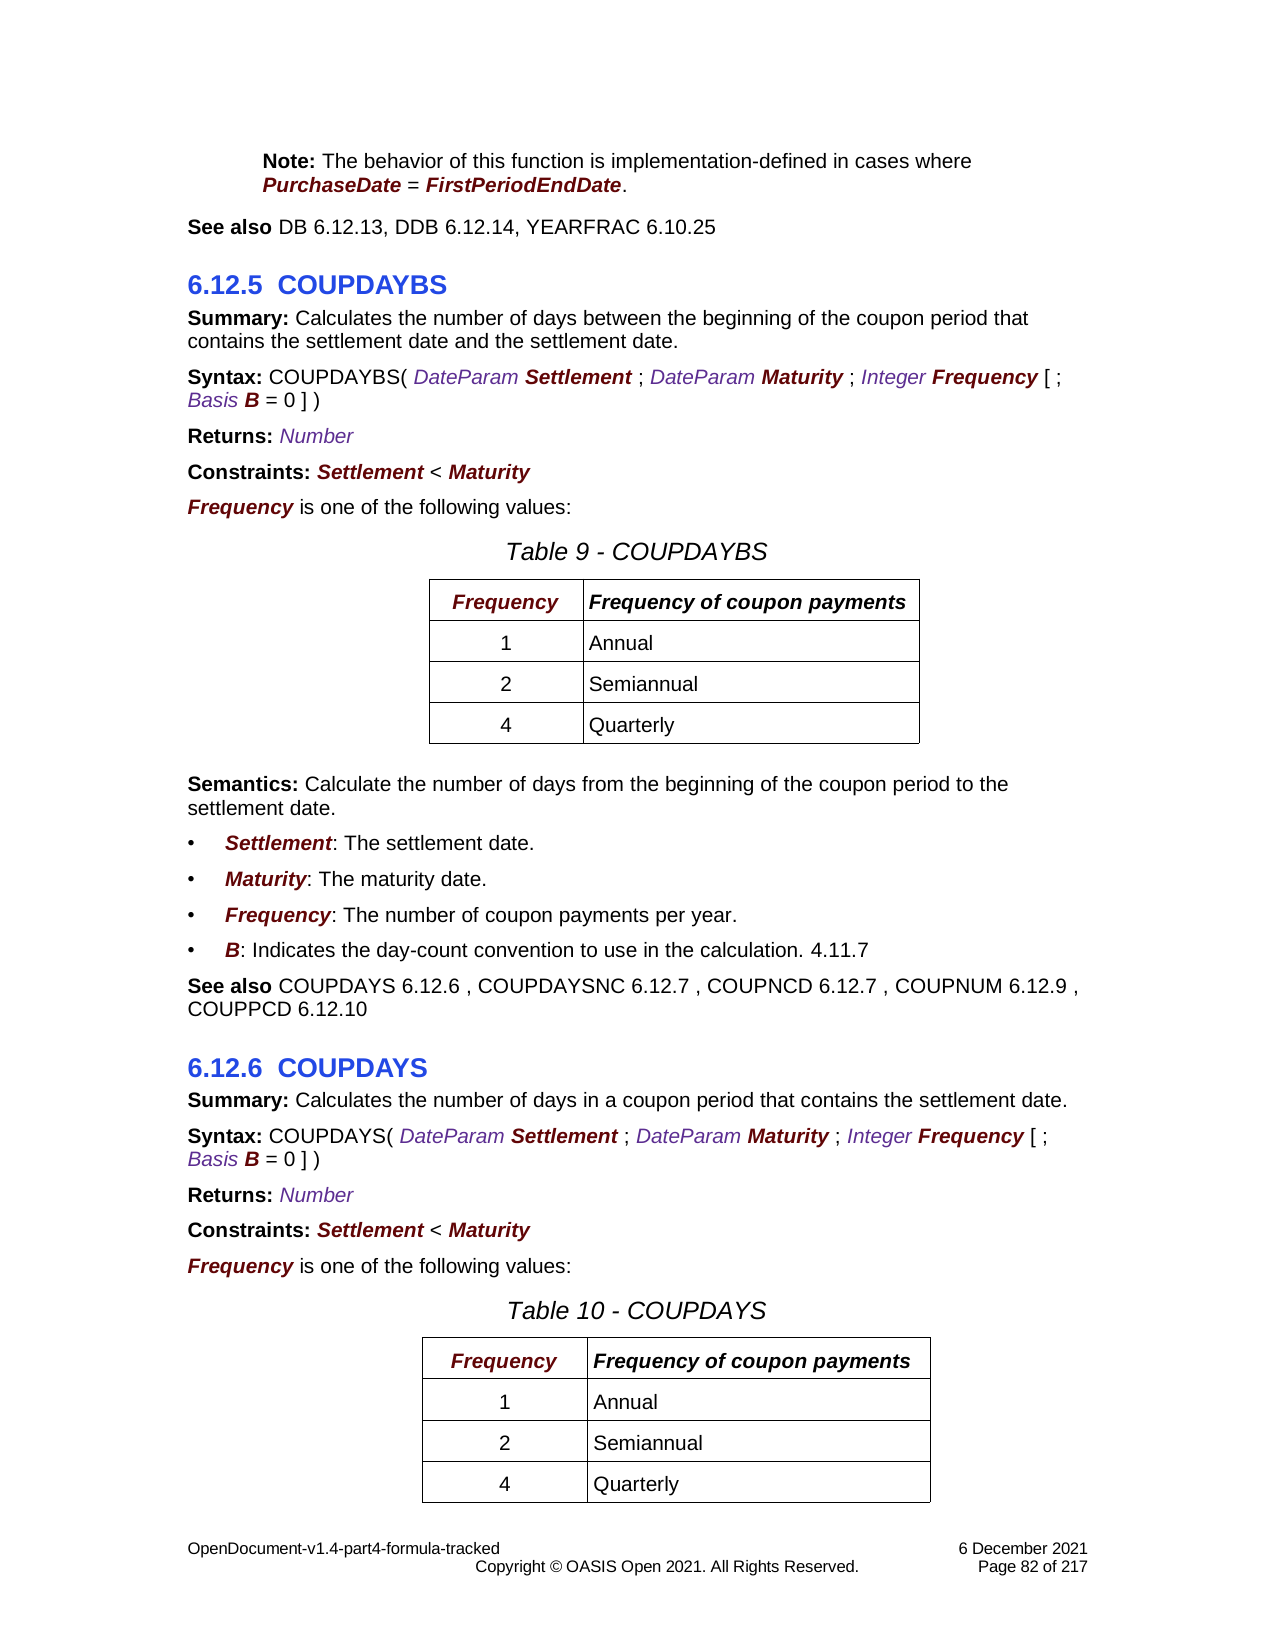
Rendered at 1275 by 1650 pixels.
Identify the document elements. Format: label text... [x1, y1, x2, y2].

table_cell Semiannual [588, 1421, 930, 1461]
text Table 9 - COUPDAYBS [187, 538, 1088, 566]
table_cell Semiannual [584, 662, 919, 702]
list B: Indicates the day-count convention to use in the calculation. 4.11.7 [187, 939, 1088, 962]
text Syntax: COUPDAYS( DateParam Settlement ; DateParam Maturity ; Integer Frequency [ ; Basis B = 0 ] ) [187, 1124, 1088, 1171]
text Returns: Number [187, 1183, 1088, 1207]
text Semantics: Calculate the number of days from the beginning of the coupon period to the settlement date. [187, 749, 1088, 820]
text Constraints: Settlement < Maturity [187, 460, 1088, 484]
table_cell Quarterly [588, 1462, 930, 1502]
subtitle COUPDAYS [187, 1052, 1088, 1082]
table_cell Quarterly [584, 703, 919, 743]
list Settlement: The settlement date. [187, 832, 1088, 855]
list Frequency: The number of coupon payments per year. [187, 903, 1088, 927]
text Table 10 - COUPDAYS [187, 1297, 1088, 1325]
table_header Frequency of coupon payments [584, 580, 919, 619]
text Frequency is one of the following values: [187, 1254, 1088, 1278]
text Note: The behavior of this function is implementation-defined in cases where PurchaseDate = FirstPeriodEndDate. [262, 150, 1013, 197]
table_cell 2 [423, 1421, 587, 1461]
text See also COUPDAYS 6.12.6 , COUPDAYSNC 6.12.7 , COUPNCD 6.12.7 , COUPNUM 6.12.9 , COUPPCD 6.12.10 [187, 974, 1088, 1021]
text Syntax: COUPDAYBS( DateParam Settlement ; DateParam Maturity ; Integer Frequency [ ; Basis B = 0 ] ) [187, 365, 1088, 412]
table_cell 1 [423, 1379, 587, 1419]
text Returns: Number [187, 424, 1088, 448]
text Constraints: Settlement < Maturity [187, 1219, 1088, 1242]
table_cell 4 [423, 1462, 587, 1502]
text Frequency is one of the following values: [187, 496, 1088, 519]
table_cell 4 [430, 703, 583, 743]
table_cell 2 [430, 662, 583, 702]
table_cell 1 [430, 621, 583, 661]
table_cell Annual [588, 1379, 930, 1419]
text Summary: Calculates the number of days in a coupon period that contains the settlement date. [187, 1088, 1088, 1112]
subtitle COUPDAYBS [187, 270, 1088, 300]
table_cell Annual [584, 621, 919, 661]
text See also DB 6.12.13, DDB 6.12.14, YEARFRAC 6.10.25 [187, 216, 1088, 239]
table_header Frequency [430, 580, 583, 619]
text Summary: Calculates the number of days between the beginning of the coupon period that contains the settlement date and the settlement date. [187, 306, 1088, 353]
table_header Frequency [423, 1338, 587, 1378]
list Maturity: The maturity date. [187, 867, 1088, 891]
table_header Frequency of coupon payments [588, 1338, 930, 1378]
